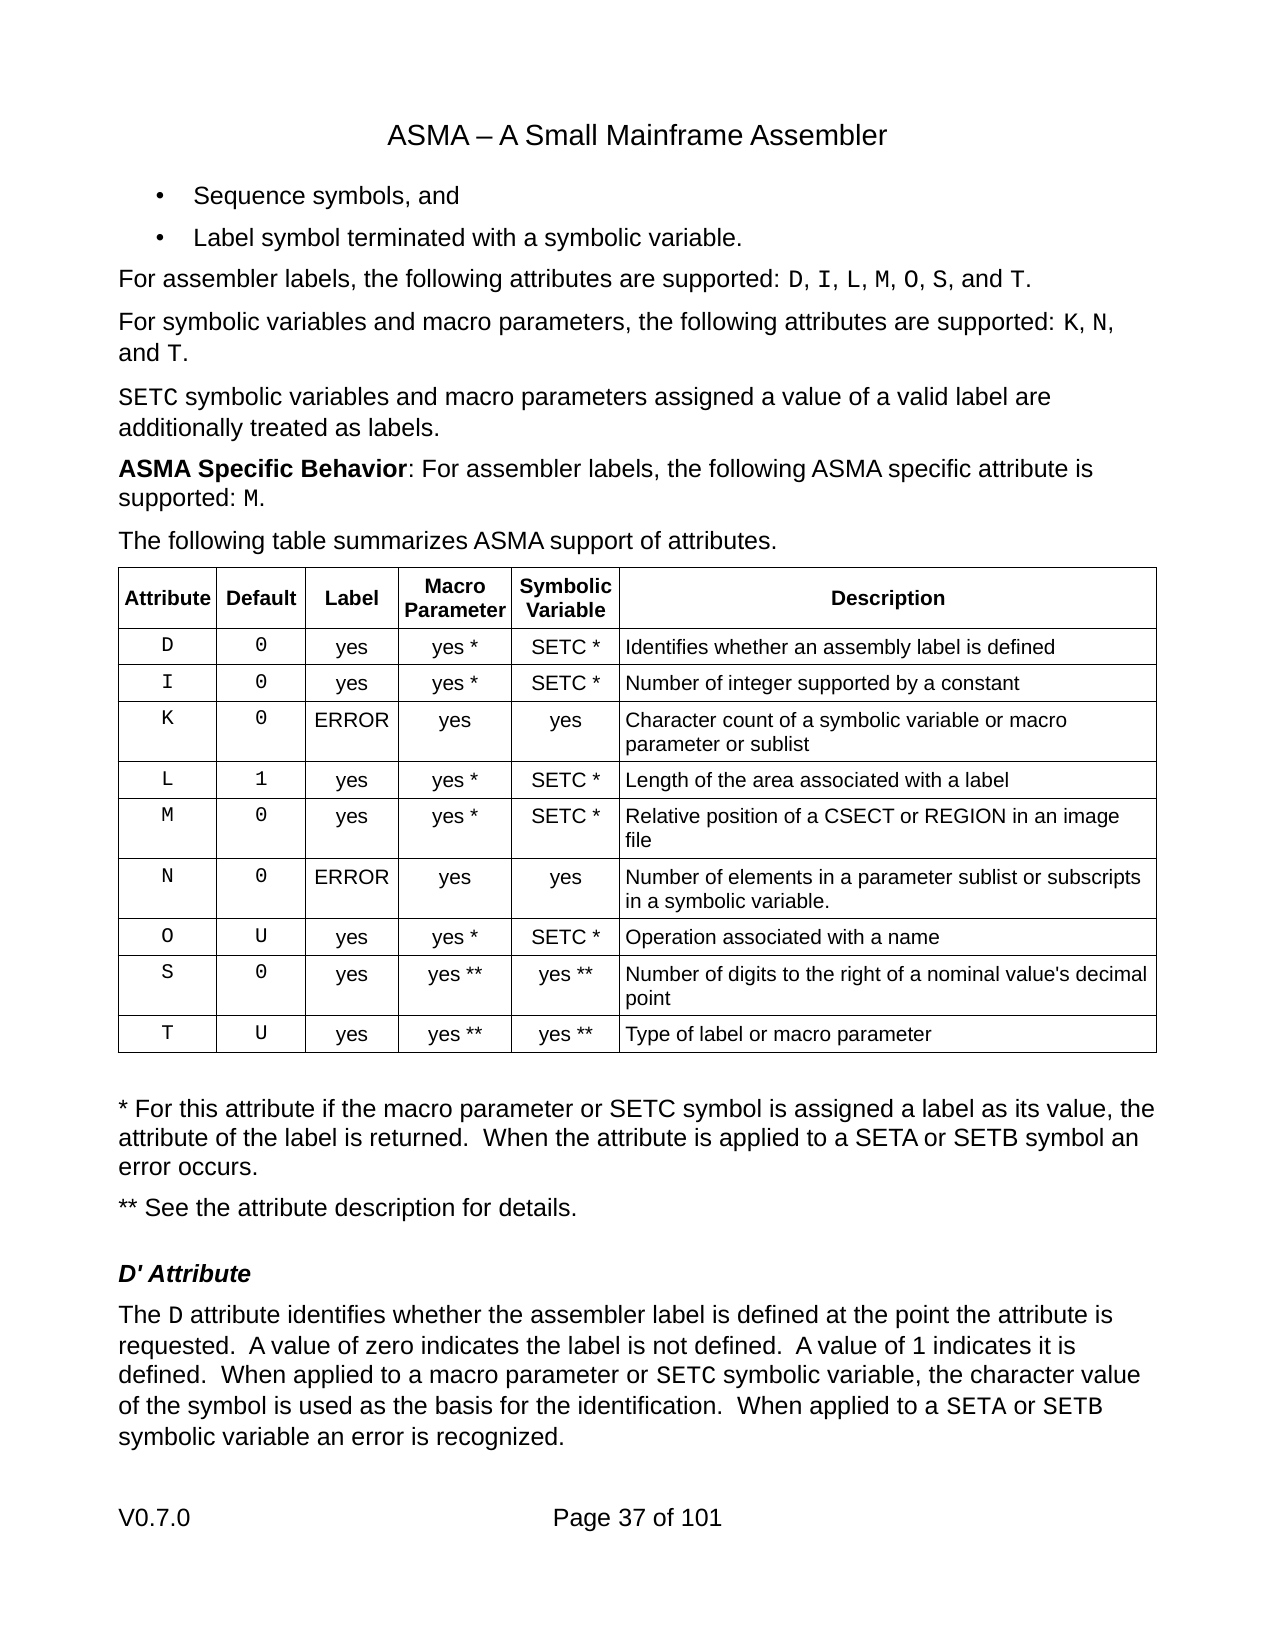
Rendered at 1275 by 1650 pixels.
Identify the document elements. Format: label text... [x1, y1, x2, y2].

text * For this attribute if the macro parameter or SETC symbol is assigned a label as its value, the attribute of the label is returned. When the attribute is applied to a SETA or SETB symbol an error occurs. [118, 1094, 1157, 1180]
table_cell yes [399, 859, 511, 918]
table_cell yes ** [512, 1016, 619, 1052]
table_cell Type of label or macro parameter [620, 1016, 1156, 1052]
text ** See the attribute description for details. [118, 1193, 1157, 1221]
table_cell K [119, 702, 216, 761]
table_cell yes * [399, 919, 511, 955]
text The D attribute identifies whether the assembler label is defined at the point the attribute is requested. A value of zero indicates the label is not defined. A value of 1 indicates it is defined. When applied to a macro parameter or SETC symbolic variable, the character value of the symbol is used as the basis for the identification. When applied to a SETA or SETB symbolic variable an error is recognized. [118, 1300, 1157, 1450]
table_cell SETC * [512, 665, 619, 701]
table_cell yes [512, 859, 619, 918]
table_cell yes * [399, 799, 511, 858]
table_cell 0 [217, 665, 305, 701]
table_cell Number of integer supported by a constant [620, 665, 1156, 701]
text The following table summarizes ASMA support of attributes. [118, 526, 1157, 555]
table_cell Character count of a symbolic variable or macro parameter or sublist [620, 702, 1156, 761]
table_cell SETC * [512, 629, 619, 664]
table_cell 1 [217, 762, 305, 797]
list Sequence symbols, and [156, 181, 1157, 210]
table_cell 0 [217, 702, 305, 761]
table_cell yes [512, 702, 619, 761]
table_cell yes ** [399, 956, 511, 1015]
table_cell yes * [399, 665, 511, 701]
table_header Description [620, 568, 1156, 628]
table_cell yes [306, 629, 398, 664]
table_cell S [119, 956, 216, 1015]
text SETC symbolic variables and macro parameters assigned a value of a valid label are additionally treated as labels. [118, 382, 1157, 441]
table_cell D [119, 629, 216, 664]
table_cell yes ** [512, 956, 619, 1015]
table_header Symbolic Variable [512, 568, 619, 628]
table_cell SETC * [512, 762, 619, 797]
list Label symbol terminated with a symbolic variable. [156, 222, 1157, 251]
table_cell L [119, 762, 216, 797]
table_cell yes [306, 762, 398, 797]
table_cell N [119, 859, 216, 918]
text ASMA Specific Behavior: For assembler labels, the following ASMA specific attribute is supported: M. [118, 454, 1157, 513]
table_cell yes [306, 799, 398, 858]
table_cell 0 [217, 799, 305, 858]
table_cell yes [399, 702, 511, 761]
table_cell 0 [217, 956, 305, 1015]
table_cell Relative position of a CSECT or REGION in an image file [620, 799, 1156, 858]
text For assembler labels, the following attributes are supported: D, I, L, M, O, S, and T. [118, 264, 1157, 295]
table_cell O [119, 919, 216, 955]
table_header Default [217, 568, 305, 628]
table_cell yes [306, 919, 398, 955]
table_cell ERROR [306, 859, 398, 918]
table_cell 0 [217, 629, 305, 664]
table_header Macro Parameter [399, 568, 511, 628]
table_cell Operation associated with a name [620, 919, 1156, 955]
table_cell U [217, 1016, 305, 1052]
table_cell yes [306, 665, 398, 701]
table_cell yes * [399, 762, 511, 797]
table_cell T [119, 1016, 216, 1052]
table_cell Length of the area associated with a label [620, 762, 1156, 797]
table_cell M [119, 799, 216, 858]
table_cell yes * [399, 629, 511, 664]
table_cell yes [306, 956, 398, 1015]
table_cell yes [306, 1016, 398, 1052]
table_cell U [217, 919, 305, 955]
text For symbolic variables and macro parameters, the following attributes are supported: K, N, and T. [118, 307, 1157, 369]
table_cell ERROR [306, 702, 398, 761]
table_cell SETC * [512, 799, 619, 858]
table_cell SETC * [512, 919, 619, 955]
table_header Attribute [119, 568, 216, 628]
table_cell 0 [217, 859, 305, 918]
table_header Label [306, 568, 398, 628]
table_cell Number of digits to the right of a nominal value's decimal point [620, 956, 1156, 1015]
subtitle D' Attribute [118, 1259, 1157, 1287]
table_cell I [119, 665, 216, 701]
table_cell yes ** [399, 1016, 511, 1052]
table_cell Identifies whether an assembly label is defined [620, 629, 1156, 664]
table_cell Number of elements in a parameter sublist or subscripts in a symbolic variable. [620, 859, 1156, 918]
